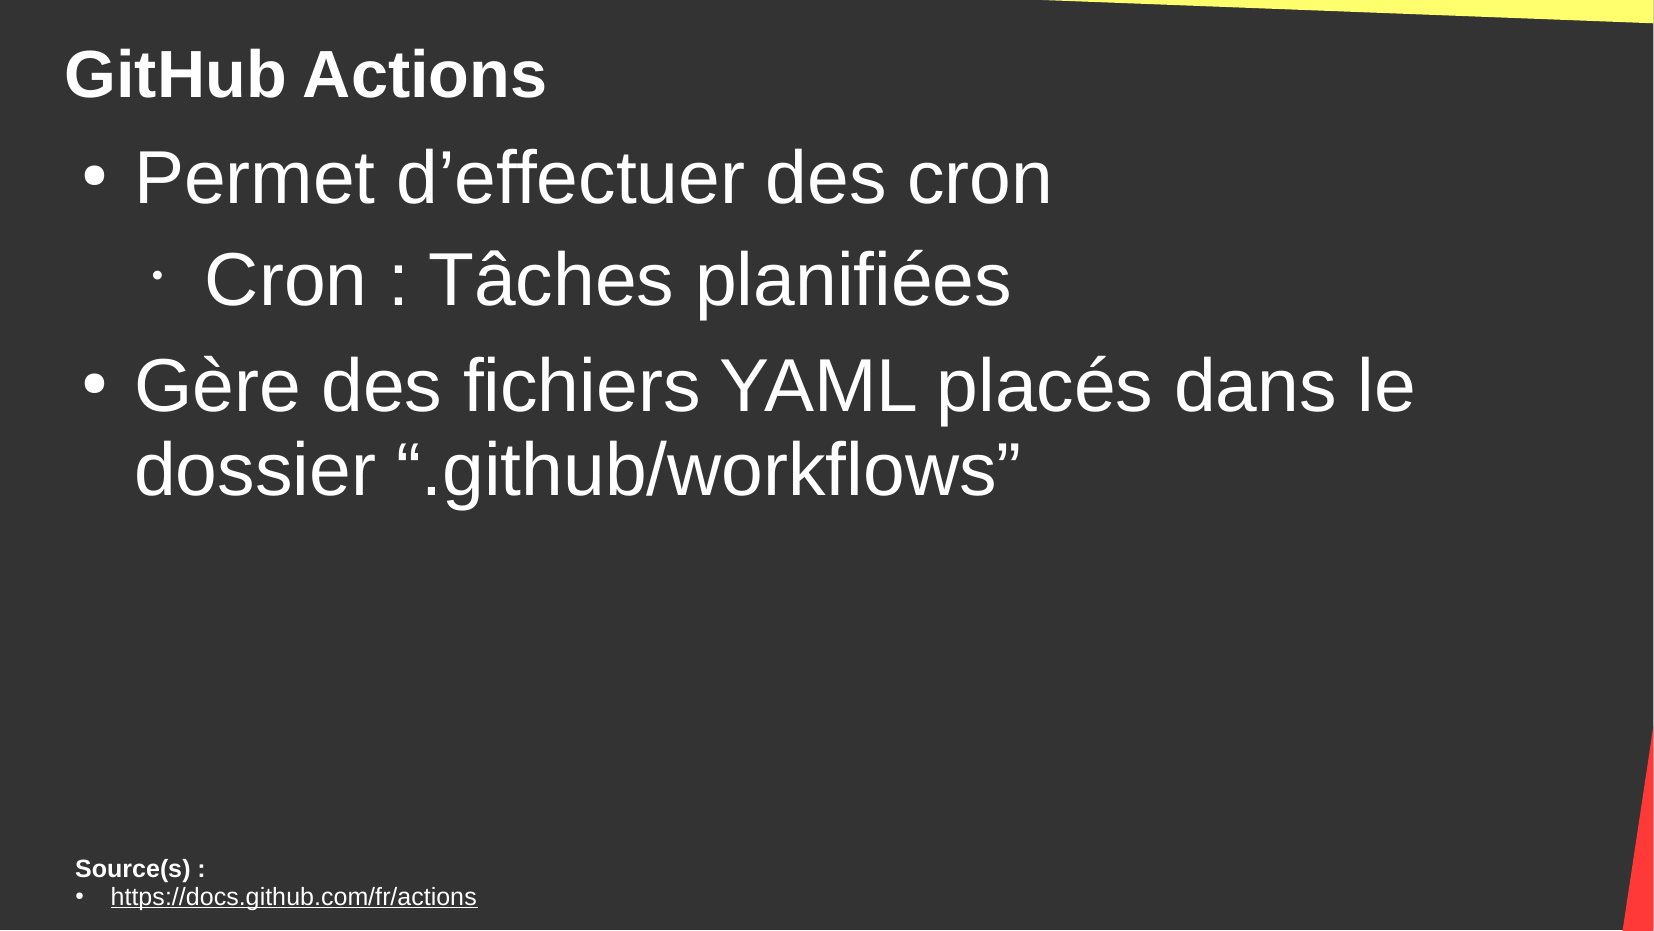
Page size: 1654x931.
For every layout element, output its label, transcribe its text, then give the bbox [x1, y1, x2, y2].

list Permet d’effectuer des cron Cron : Tâches planifiées Gère des fichiers YAML placés dans le dossier “.github/workflows” [63, 135, 1542, 579]
text_box Source(s) : https://docs.github.com/fr/actions [60, 809, 1546, 919]
text_box [1622, 721, 1654, 931]
text_box [1042, 0, 1654, 24]
title GitHub Actions [64, 37, 1105, 119]
